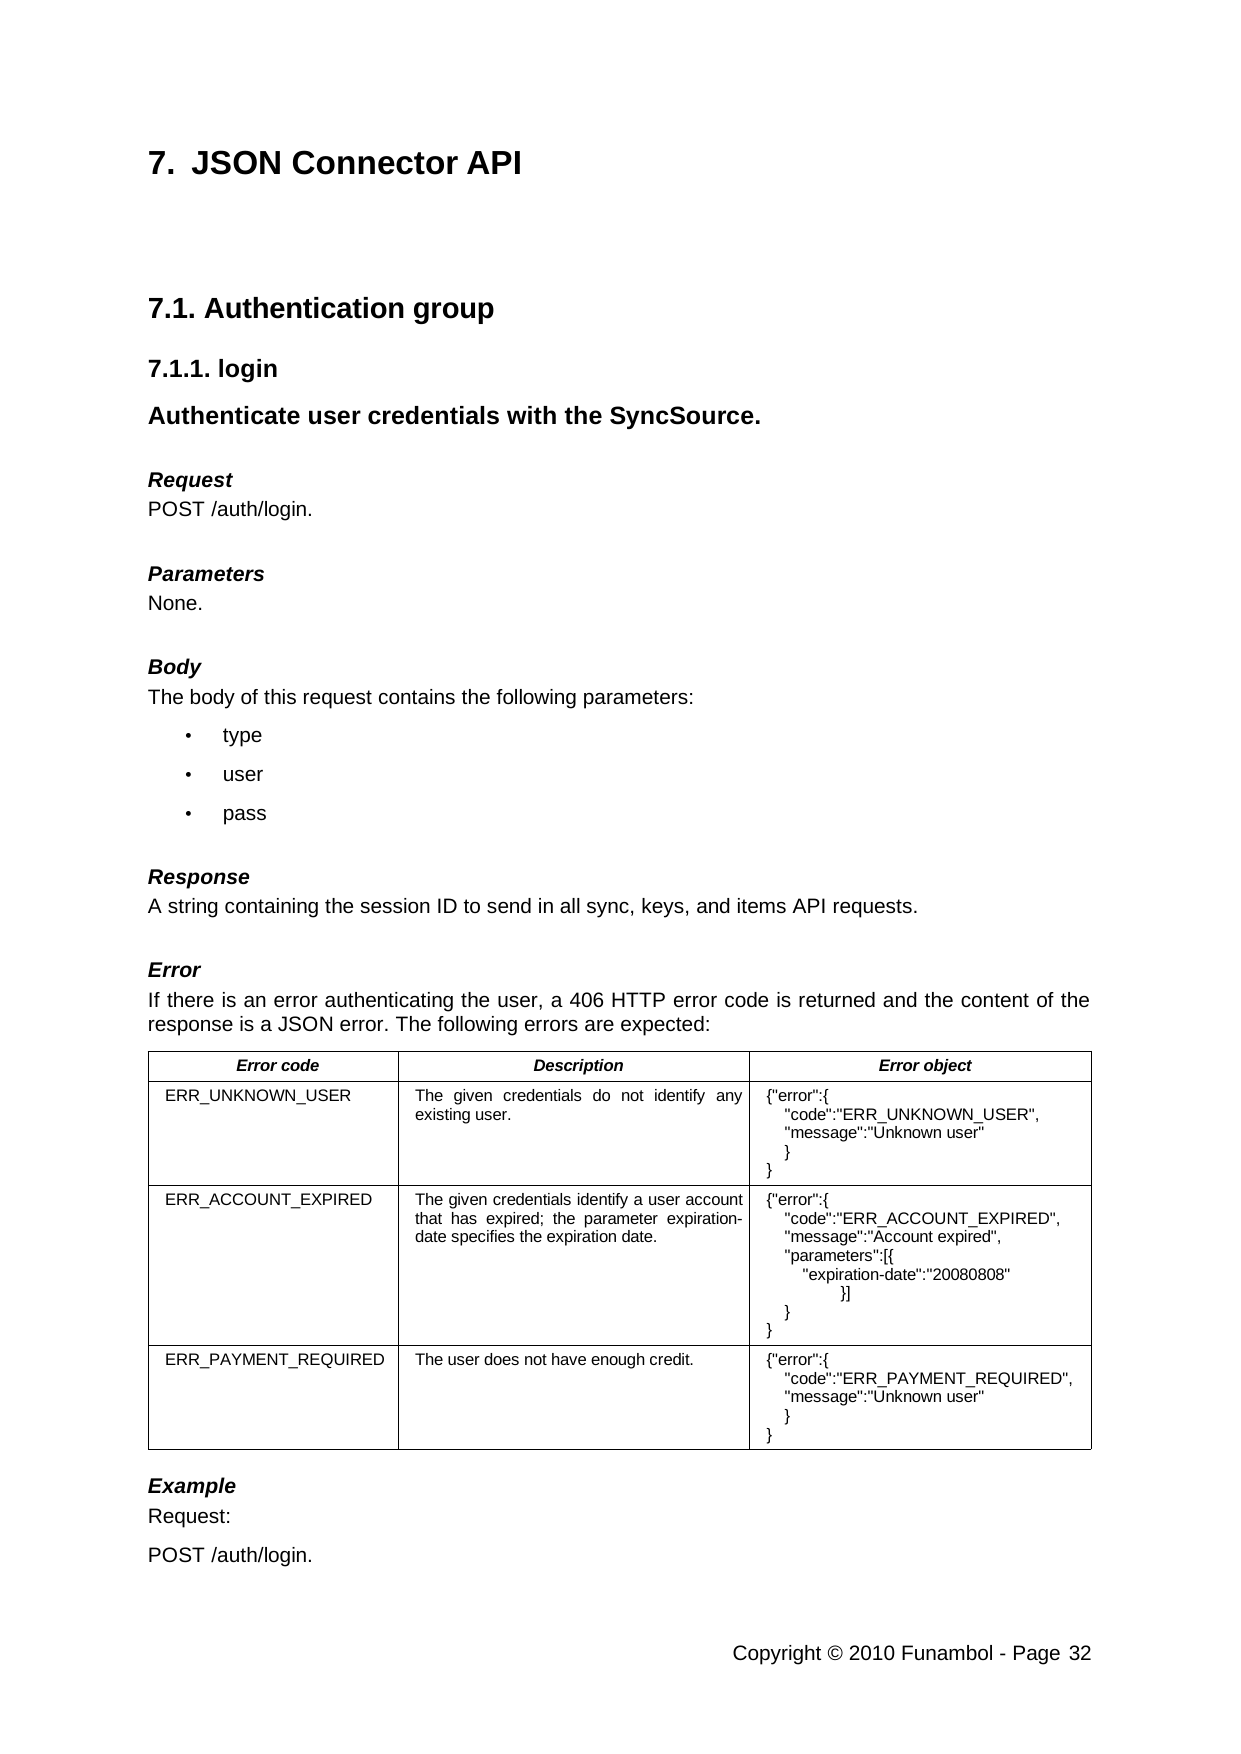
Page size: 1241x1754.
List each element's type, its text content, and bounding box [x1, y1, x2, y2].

table_cell The given credentials identify a user account that has expired; the parameter expiration-date specifies the expiration date. [399, 1186, 749, 1345]
table_cell {"error":{ "code":"ERR_ACCOUNT_EXPIRED", "message":"Account expired", "parameters":[{ "expiration-date":"20080808" }] } } [750, 1186, 1091, 1345]
table_cell {"error":{ "code":"ERR_PAYMENT_REQUIRED", "message":"Unknown user" } } [750, 1346, 1091, 1449]
subtitle Request [148, 468, 1093, 492]
list type [185, 724, 1093, 747]
list user [185, 762, 1093, 786]
text Request: [148, 1504, 1093, 1528]
subtitle Body [148, 655, 1093, 679]
table_header Error object [750, 1052, 1091, 1081]
subtitle Example [148, 1474, 1093, 1498]
subtitle Authentication group [148, 292, 1093, 324]
table_cell {"error":{ "code":"ERR_UNKNOWN_USER", "message":"Unknown user" } } [750, 1082, 1091, 1185]
text The body of this request contains the following parameters: [148, 685, 1093, 709]
list pass [185, 801, 1093, 824]
text If there is an error authenticating the user, a 406 HTTP error code is returned and the content of the response is a JSON error. The following errors are expected: [148, 988, 1093, 1036]
text POST /auth/login. [148, 498, 1093, 521]
table_cell The given credentials do not identify any existing user. [399, 1082, 749, 1185]
subtitle login [148, 355, 1093, 383]
table_cell The user does not have enough credit. [399, 1346, 749, 1449]
text A string containing the session ID to send in all sync, keys, and items API requests. [148, 895, 1093, 918]
subtitle JSON Connector API [148, 144, 1093, 181]
subtitle Error [148, 958, 1093, 982]
text POST /auth/login. [148, 1543, 1093, 1567]
text Authenticate user credentials with the SyncSource. [148, 402, 1018, 430]
table_header Description [399, 1052, 749, 1081]
text None. [148, 592, 1093, 615]
subtitle Parameters [148, 561, 1093, 585]
table_cell ERR_ACCOUNT_EXPIRED [149, 1186, 398, 1345]
table_cell ERR_UNKNOWN_USER [149, 1082, 398, 1185]
table_cell ERR_PAYMENT_REQUIRED [149, 1346, 398, 1449]
table_header Error code [149, 1052, 398, 1081]
subtitle Response [148, 864, 1093, 888]
